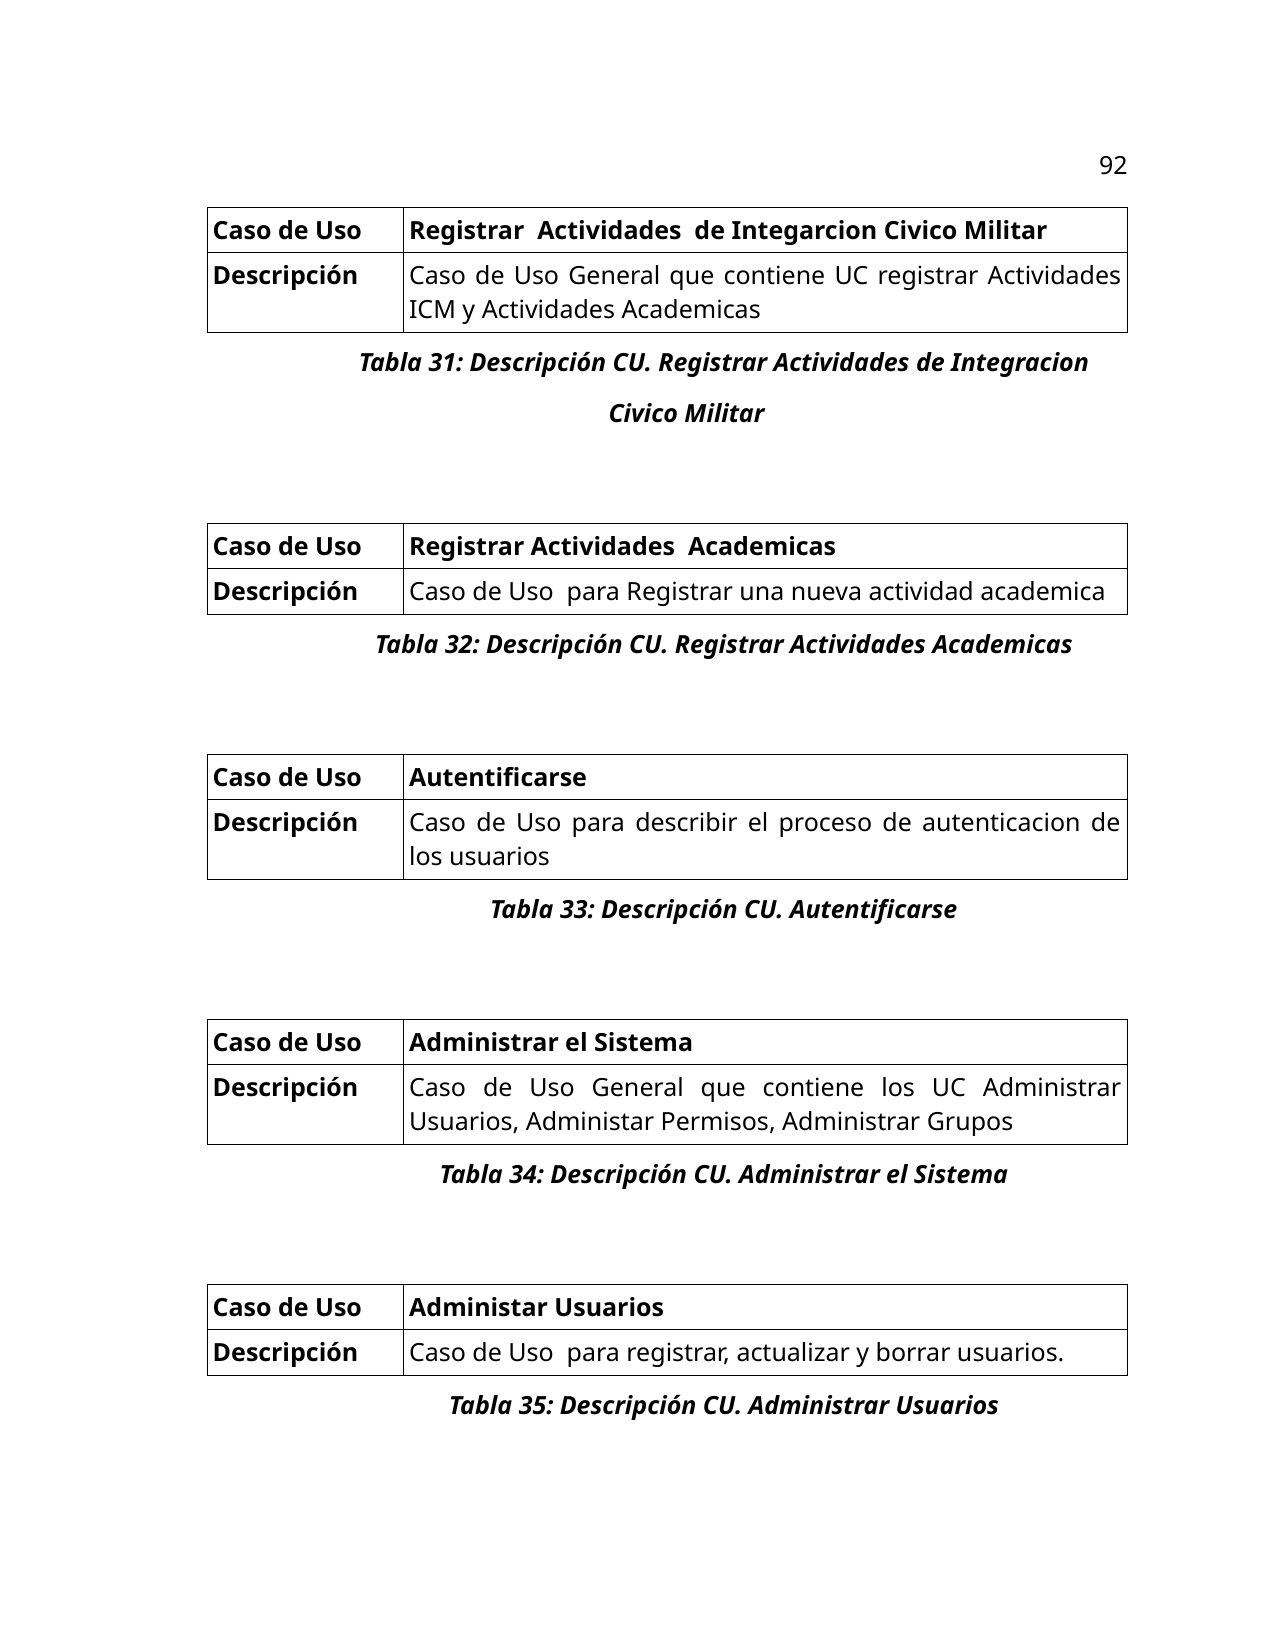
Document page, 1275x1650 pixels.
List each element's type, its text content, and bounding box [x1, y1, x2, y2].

text Tabla 33: Descripción CU. Autentificarse [248, 891, 1127, 926]
table_cell Caso de Uso para Registrar una nueva actividad academica [404, 569, 1127, 614]
table_header Caso de Uso [208, 1020, 403, 1064]
table_header Caso de Uso [208, 208, 403, 252]
table_cell Descripción [208, 253, 403, 332]
table_header Autentificarse [404, 755, 1127, 799]
table_cell Descripción [208, 800, 403, 879]
text Tabla 35: Descripción CU. Administrar Usuarios [248, 1387, 1127, 1421]
table_header Administar Usuarios [404, 1285, 1127, 1329]
table_cell Caso de Uso General que contiene los UC Administrar Usuarios, Administar Permisos, Administrar Grupos [404, 1065, 1127, 1144]
table_cell Descripción [208, 1065, 403, 1144]
table_cell Descripción [208, 569, 403, 614]
text Tabla 34: Descripción CU. Administrar el Sistema [248, 1156, 1127, 1191]
table_header Registrar Actividades de Integarcion Civico Militar [404, 208, 1127, 252]
table_header Registrar Actividades Academicas [404, 524, 1127, 568]
text Tabla 32: Descripción CU. Registrar Actividades Academicas [248, 626, 1127, 661]
table_cell Caso de Uso para registrar, actualizar y borrar usuarios. [404, 1330, 1127, 1375]
table_cell Descripción [208, 1330, 403, 1375]
text Tabla 31: Descripción CU. Registrar Actividades de Integracion Civico Militar [248, 344, 1127, 429]
table_header Caso de Uso [208, 755, 403, 799]
table_header Caso de Uso [208, 1285, 403, 1329]
table_cell Caso de Uso General que contiene UC registrar Actividades ICM y Actividades Academicas [404, 253, 1127, 332]
table_cell Caso de Uso para describir el proceso de autenticacion de los usuarios [404, 800, 1127, 879]
table_header Administrar el Sistema [404, 1020, 1127, 1064]
table_header Caso de Uso [208, 524, 403, 568]
